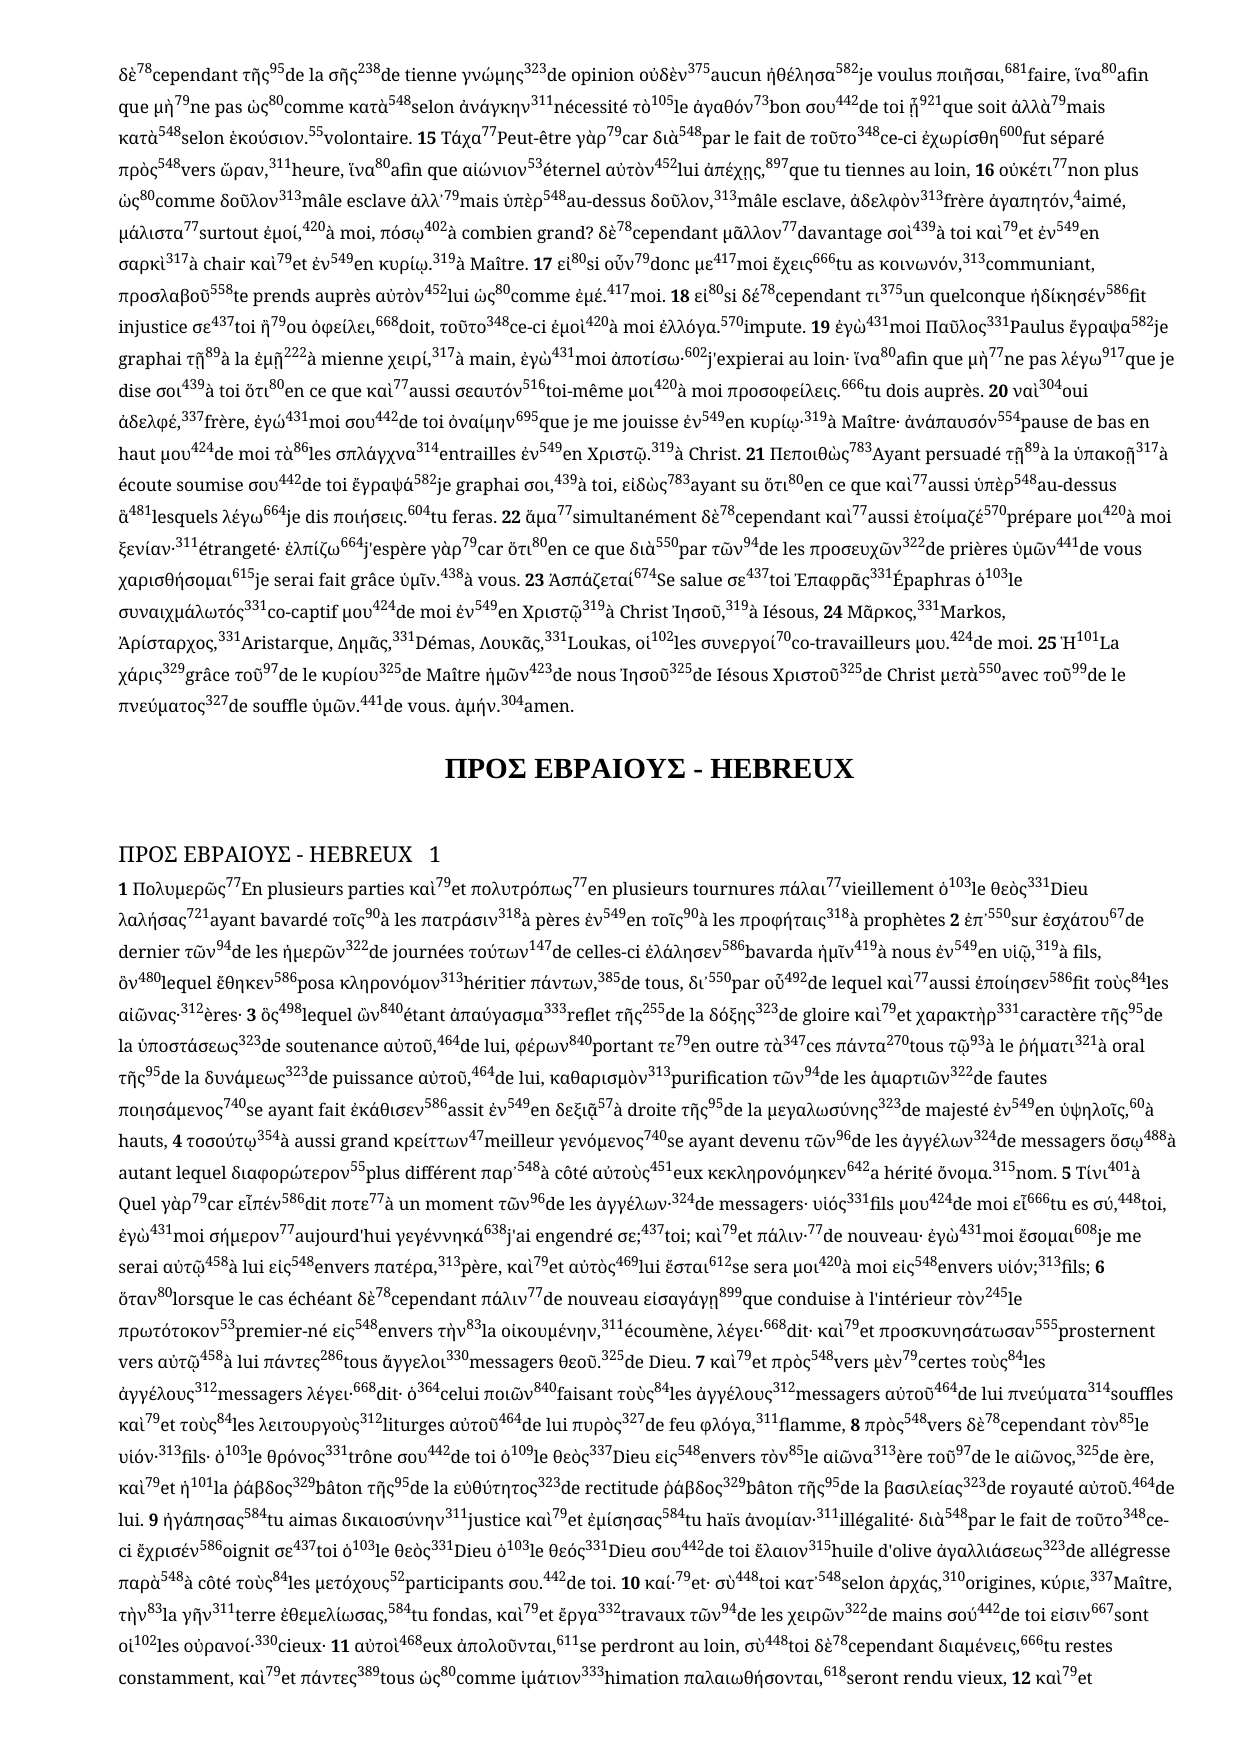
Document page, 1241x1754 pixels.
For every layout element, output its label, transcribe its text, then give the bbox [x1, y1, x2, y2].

subtitle ΠΡΟΣ ΕΒΡΑΙΟΥΣ - HEBREUX [118, 751, 1181, 784]
text ΠΡΟΣ ΕΒΡΑΙΟΥΣ - HEBREUX 1 [118, 838, 1181, 868]
text 1 Πολυμερῶς77En plusieurs parties καὶ79et πολυτρόπως77en plusieurs tournures πάλαι77vieillement ὁ103le θεὸς331Dieu λαλήσας721ayant bavardé τοῖς90à les πατράσιν318à pères ἐν549en τοῖς90à les προφήταις318à prophètes 2 ἐπ᾽550sur ἐσχάτου67de dernier τῶν94de les ἡμερῶν322de journées τούτων147de celles-ci ἐλάλησεν586bavarda ἡμῖν419à nous ἐν549en υἱῷ,319à fils, ὃν480lequel ἔθηκεν586posa κληρονόμον313héritier πάντων,385de tous, δι᾽550par οὗ492de lequel καὶ77aussi ἐποίησεν586fit τοὺς84les αἰῶνας·312ères· 3 ὃς498lequel ὢν840étant ἀπαύγασμα333reflet τῆς255de la δόξης323de gloire καὶ79et χαρακτὴρ331caractère τῆς95de la ὑποστάσεως323de soutenance αὐτοῦ,464de lui, φέρων840portant τε79en outre τὰ347ces πάντα270tous τῷ93à le ῥήματι321à oral τῆς95de la δυνάμεως323de puissance αὐτοῦ,464de lui, καθαρισμὸν313purification τῶν94de les ἁμαρτιῶν322de fautes ποιησάμενος740se ayant fait ἐκάθισεν586assit ἐν549en δεξιᾷ57à droite τῆς95de la μεγαλωσύνης323de majesté ἐν549en ὑψηλοῖς,60à hauts, 4 τοσούτῳ354à aussi grand κρείττων47meilleur γενόμενος740se ayant devenu τῶν96de les ἀγγέλων324de messagers ὅσῳ488à autant lequel διαφορώτερον55plus différent παρ᾽548à côté αὐτοὺς451eux κεκληρονόμηκεν642a hérité ὄνομα.315nom. 5 Τίνι401à Quel γὰρ79car εἶπέν586dit ποτε77à un moment τῶν96de les ἀγγέλων·324de messagers· υἱός331fils μου424de moi εἶ666tu es σύ,448toi, ἐγὼ431moi σήμερον77aujourd'hui γεγέννηκά638j'ai engendré σε;437toi; καὶ79et πάλιν·77de nouveau· ἐγὼ431moi ἔσομαι608je me serai αὐτῷ458à lui εἰς548envers πατέρα,313père, καὶ79et αὐτὸς469lui ἔσται612se sera μοι420à moi εἰς548envers υἱόν;313fils; 6 ὅταν80lorsque le cas échéant δὲ78cependant πάλιν77de nouveau εἰσαγάγῃ899que conduise à l'intérieur τὸν245le πρωτότοκον53premier-né εἰς548envers τὴν83la οἰκουμένην,311écoumène, λέγει·668dit· καὶ79et προσκυνησάτωσαν555prosternent vers αὐτῷ458à lui πάντες286tous ἄγγελοι330messagers θεοῦ.325de Dieu. 7 καὶ79et πρὸς548vers μὲν79certes τοὺς84les ἀγγέλους312messagers λέγει·668dit· ὁ364celui ποιῶν840faisant τοὺς84les ἀγγέλους312messagers αὐτοῦ464de lui πνεύματα314souffles καὶ79et τοὺς84les λειτουργοὺς312liturges αὐτοῦ464de lui πυρὸς327de feu φλόγα,311flamme, 8 πρὸς548vers δὲ78cependant τὸν85le υἱόν·313fils· ὁ103le θρόνος331trône σου442de toi ὁ109le θεὸς337Dieu εἰς548envers τὸν85le αἰῶνα313ère τοῦ97de le αἰῶνος,325de ère, καὶ79et ἡ101la ῥάβδος329bâton τῆς95de la εὐθύτητος323de rectitude ῥάβδος329bâton τῆς95de la βασιλείας323de royauté αὐτοῦ.464de lui. 9 ἠγάπησας584tu aimas δικαιοσύνην311justice καὶ79et ἐμίσησας584tu haïs ἀνομίαν·311illégalité· διὰ548par le fait de τοῦτο348ce-ci ἔχρισέν586oignit σε437toi ὁ103le θεὸς331Dieu ὁ103le θεός331Dieu σου442de toi ἔλαιον315huile d'olive ἀγαλλιάσεως323de allégresse παρὰ548à côté τοὺς84les μετόχους52participants σου.442de toi. 10 καί·79et· σὺ448toi κατ᾽548selon ἀρχάς,310origines, κύριε,337Maître, τὴν83la γῆν311terre ἐθεμελίωσας,584tu fondas, καὶ79et ἔργα332travaux τῶν94de les χειρῶν322de mains σού442de toi εἰσιν667sont οἱ102les οὐρανοί·330cieux· 11 αὐτοὶ468eux ἀπολοῦνται,611se perdront au loin, σὺ448toi δὲ78cependant διαμένεις,666tu restes constamment, καὶ79et πάντες389tous ὡς80comme ἱμάτιον333himation παλαιωθήσονται,618seront rendu vieux, 12 καὶ79et ὡσεὶ80comme si περιβόλαιον315enveloppe ἑλίξεις604tu rouleras αὐτούς,451eux, ὡς80comme ἱμάτιον315himation καὶ77aussi ἀλλαγήσονται·618seront changé· σὺ448toi δὲ78cependant ὁ103le αὐτὸς364même εἶ666tu es καὶ79et τὰ104les ἔτη332ans σου442de toi οὐκ77non ἐκλείψουσιν.605éclipseront. 13 πρὸς548vers τίνα397quel δὲ78cependant τῶν96de les ἀγγέλων324de messagers εἴρηκέν642a dit ποτε·77à un moment· κάθου574te sois assis ἐκ550hors δεξιῶν66de droits μου,424de moi, ἕως80jusqu'à ce que ἂν340le cas échéant θῶ895que je pose τοὺς84les ἐχθρούς52ennemis σου442de toi ὑποπόδιον315sous-pied τῶν96de les ποδῶν324de pieds σου;442de toi; 14 οὐχὶ340non pas πάντες389tous εἰσὶν667sont λειτουργικὰ23liturgiques πνεύματα332souffles εἰς548envers διακονίαν311service ἀποστελλόμενα892étants envoyés διὰ548par le fait de τοὺς345ceux μέλλοντας821imminants κληρονομεῖν689hériter σωτηρίαν;311sauvetage; [118, 873, 1181, 1689]
text 1 Παῦλος331Paulus δέσμιος331lié Χριστοῦ325de Christ Ἰησοῦ325de Iésous καὶ79et Τιμόθεος331Timotheos ὁ263le ἀδελφὸς331frère Φιλήμονι319à Philémon τῷ91à le ἀγαπητῷ10à aimé καὶ79et συνεργῷ59à co-travailleur ἡμῶν423de nous 2 καὶ79et Ἀπφίᾳ317à Apphia τῇ89à la ἀδελφῇ317à soeur καὶ79et Ἀρχίππῳ319à Archippos τῷ91à le συστρατιώτῃ319à co-soldat ἡμῶν423de nous καὶ79et τῇ89à la κατ᾽548selon οἶκόν313maison σου442de toi ἐκκλησίᾳ,317à église, 3 χάρις329grâce ὑμῖν438à vous καὶ79et εἰρήνη329paix ἀπὸ550au loin θεοῦ325de Dieu πατρὸς325de père ἡμῶν423de nous καὶ79et κυρίου325de Maître Ἰησοῦ325de Iésous Χριστοῦ.325de Christ. 4 Εὐχαριστῶ664Je rends grâce τῷ91à le θεῷ319à Dieu μου424de moi πάντοτε77en tout moment μνείαν311mémoration σου442de toi ποιούμενος867se faisant ἐπὶ550sur τῶν94de les προσευχῶν322de prières μου,424de moi, 5 ἀκούων840écoutant σου442de toi τὴν83la ἀγάπην311amour καὶ79et τὴν83la πίστιν,311croyance, ἣν478laquelle ἔχεις666tu as πρὸς548vers τὸν85le κύριον313Maître Ἰησοῦν313Iésous καὶ79et εἰς548envers πάντας268tous τοὺς84les ἁγίους,52saints, 6 ὅπως80de telle manière que ἡ101la κοινωνία329communion τῆς95de la πίστεώς323de croyance σου442de toi ἐνεργὴς45énergisante γένηται905que se devienne ἐν549en ἐπιγνώσει317à reconnaissance παντὸς283de tout ἀγαθοῦ67de bon τοῦ360de ce ἐν549en ἡμῖν419à nous εἰς548envers Χριστόν.313Christ. 7 χαρὰν311joie γὰρ79car πολλὴν267nombreuse ἔσχον582j'eus καὶ79et παράκλησιν311appel à côté ἐπὶ549sur τῇ89à la ἀγάπῃ317à amour σου,442de toi, ὅτι80en ce que τὰ104les σπλάγχνα332entrailles τῶν96de les ἁγίων64de saints ἀναπέπαυται654a été pausé de bas en haut διὰ550par σοῦ,442de toi, ἀδελφέ.337frère. 8 Διὸ79C'est pourquoi πολλὴν371nombreuse ἐν549en Χριστῷ319à Christ παρρησίαν311oralité franche ἔχων840ayant ἐπιτάσσειν689ordonner sûrement σοι439à toi τὸ482ce ἀνῆκον824surgissant de bas en haut 9 διὰ548par le fait de τὴν83la ἀγάπην311amour μᾶλλον77davantage παρακαλῶ,664j'appelle à côté, τοιοῦτος364tel ὢν840étant ὡς80comme Παῦλος331Paulus πρεσβύτης331homme ancien νυνὶ77maintenant δὲ78cependant καὶ77aussi δέσμιος331lié Χριστοῦ325de Christ Ἰησοῦ·325de Iésous· 10 παρακαλῶ664j'appelle à côté σε437toi περὶ550autour τοῦ99de le ἐμοῦ422de mien τέκνου,327de enfant, ὃν480lequel ἐγέννησα582j'engendrai ἐν549en τοῖς250à les δεσμοῖς,318à liens, Ὀνήσιμον,313Onésime, 11 τόν346celui ποτέ77à un moment σοι439à toi ἄχρηστον53inutile inbon νυνὶ77maintenant δὲ78cependant [καὶ]79[et] σοὶ439à toi καὶ79et ἐμοὶ420à moi εὔχρηστον,53bien utile bon, 12 ὃν480lequel ἀνέπεμψά582je mandai de bas en haut σοι,439à toi, αὐτόν,452lui, τοῦτ᾽366ce-ci ἔστιν668est τὰ104les ἐμὰ232miens σπλάγχνα·332entrailles· 13 ὃν480lequel ἐγὼ431moi ἐβουλόμην627je m'avais dessein πρὸς548vers ἐμαυτὸν507moi-même κατέχειν,689tenir de haut en bas, ἵνα80afin que ὑπὲρ550au-dessus σοῦ442de toi μοι420à moi διακονῇ921que serve ἐν549en τοῖς90à les δεσμοῖς318à liens τοῦ99de le εὐαγγελίου,327de évangile, 14 χωρὶς552séparément δὲ78cependant τῆς95de la σῆς238de tienne γνώμης323de opinion οὐδὲν375aucun ἠθέλησα582je voulus ποιῆσαι,681faire, ἵνα80afin que μὴ79ne pas ὡς80comme κατὰ548selon ἀνάγκην311nécessité τὸ105le ἀγαθόν73bon σου442de toi ᾖ921que soit ἀλλὰ79mais κατὰ548selon ἑκούσιον.55volontaire. 15 Τάχα77Peut-être γὰρ79car διὰ548par le fait de τοῦτο348ce-ci ἐχωρίσθη600fut séparé πρὸς548vers ὥραν,311heure, ἵνα80afin que αἰώνιον53éternel αὐτὸν452lui ἀπέχῃς,897que tu tiennes au loin, 16 οὐκέτι77non plus ὡς80comme δοῦλον313mâle esclave ἀλλ᾽79mais ὑπὲρ548au-dessus δοῦλον,313mâle esclave, ἀδελφὸν313frère ἀγαπητόν,4aimé, μάλιστα77surtout ἐμοί,420à moi, πόσῳ402à combien grand? δὲ78cependant μᾶλλον77davantage σοὶ439à toi καὶ79et ἐν549en σαρκὶ317à chair καὶ79et ἐν549en κυρίῳ.319à Maître. 17 εἰ80si οὖν79donc με417moi ἔχεις666tu as κοινωνόν,313communiant, προσλαβοῦ558te prends auprès αὐτὸν452lui ὡς80comme ἐμέ.417moi. 18 εἰ80si δέ78cependant τι375un quelconque ἠδίκησέν586fit injustice σε437toi ἢ79ou ὀφείλει,668doit, τοῦτο348ce-ci ἐμοὶ420à moi ἐλλόγα.570impute. 19 ἐγὼ431moi Παῦλος331Paulus ἔγραψα582je graphai τῇ89à la ἐμῇ222à mienne χειρί,317à main, ἐγὼ431moi ἀποτίσω·602j'expierai au loin· ἵνα80afin que μὴ77ne pas λέγω917que je dise σοι439à toi ὅτι80en ce que καὶ77aussi σεαυτόν516toi-même μοι420à moi προσοφείλεις.666tu dois auprès. 20 ναὶ304oui ἀδελφέ,337frère, ἐγώ431moi σου442de toi ὀναίμην695que je me jouisse ἐν549en κυρίῳ·319à Maître· ἀνάπαυσόν554pause de bas en haut μου424de moi τὰ86les σπλάγχνα314entrailles ἐν549en Χριστῷ.319à Christ. 21 Πεποιθὼς783Ayant persuadé τῇ89à la ὑπακοῇ317à écoute soumise σου442de toi ἔγραψά582je graphai σοι,439à toi, εἰδὼς783ayant su ὅτι80en ce que καὶ77aussi ὑπὲρ548au-dessus ἃ481lesquels λέγω664je dis ποιήσεις.604tu feras. 22 ἅμα77simultanément δὲ78cependant καὶ77aussi ἑτοίμαζέ570prépare μοι420à moi ξενίαν·311étrangeté· ἐλπίζω664j'espère γὰρ79car ὅτι80en ce que διὰ550par τῶν94de les προσευχῶν322de prières ὑμῶν441de vous χαρισθήσομαι615je serai fait grâce ὑμῖν.438à vous. 23 Ἀσπάζεταί674Se salue σε437toi Ἐπαφρᾶς331Épaphras ὁ103le συναιχμάλωτός331co-captif μου424de moi ἐν549en Χριστῷ319à Christ Ἰησοῦ,319à Iésous, 24 Μᾶρκος,331Markos, Ἀρίσταρχος,331Aristarque, Δημᾶς,331Démas, Λουκᾶς,331Loukas, οἱ102les συνεργοί70co-travailleurs μου.424de moi. 25 Ἡ101La χάρις329grâce τοῦ97de le κυρίου325de Maître ἡμῶν423de nous Ἰησοῦ325de Iésous Χριστοῦ325de Christ μετὰ550avec τοῦ99de le πνεύματος327de souffle ὑμῶν.441de vous. ἀμήν.304amen. [118, 59, 1181, 718]
